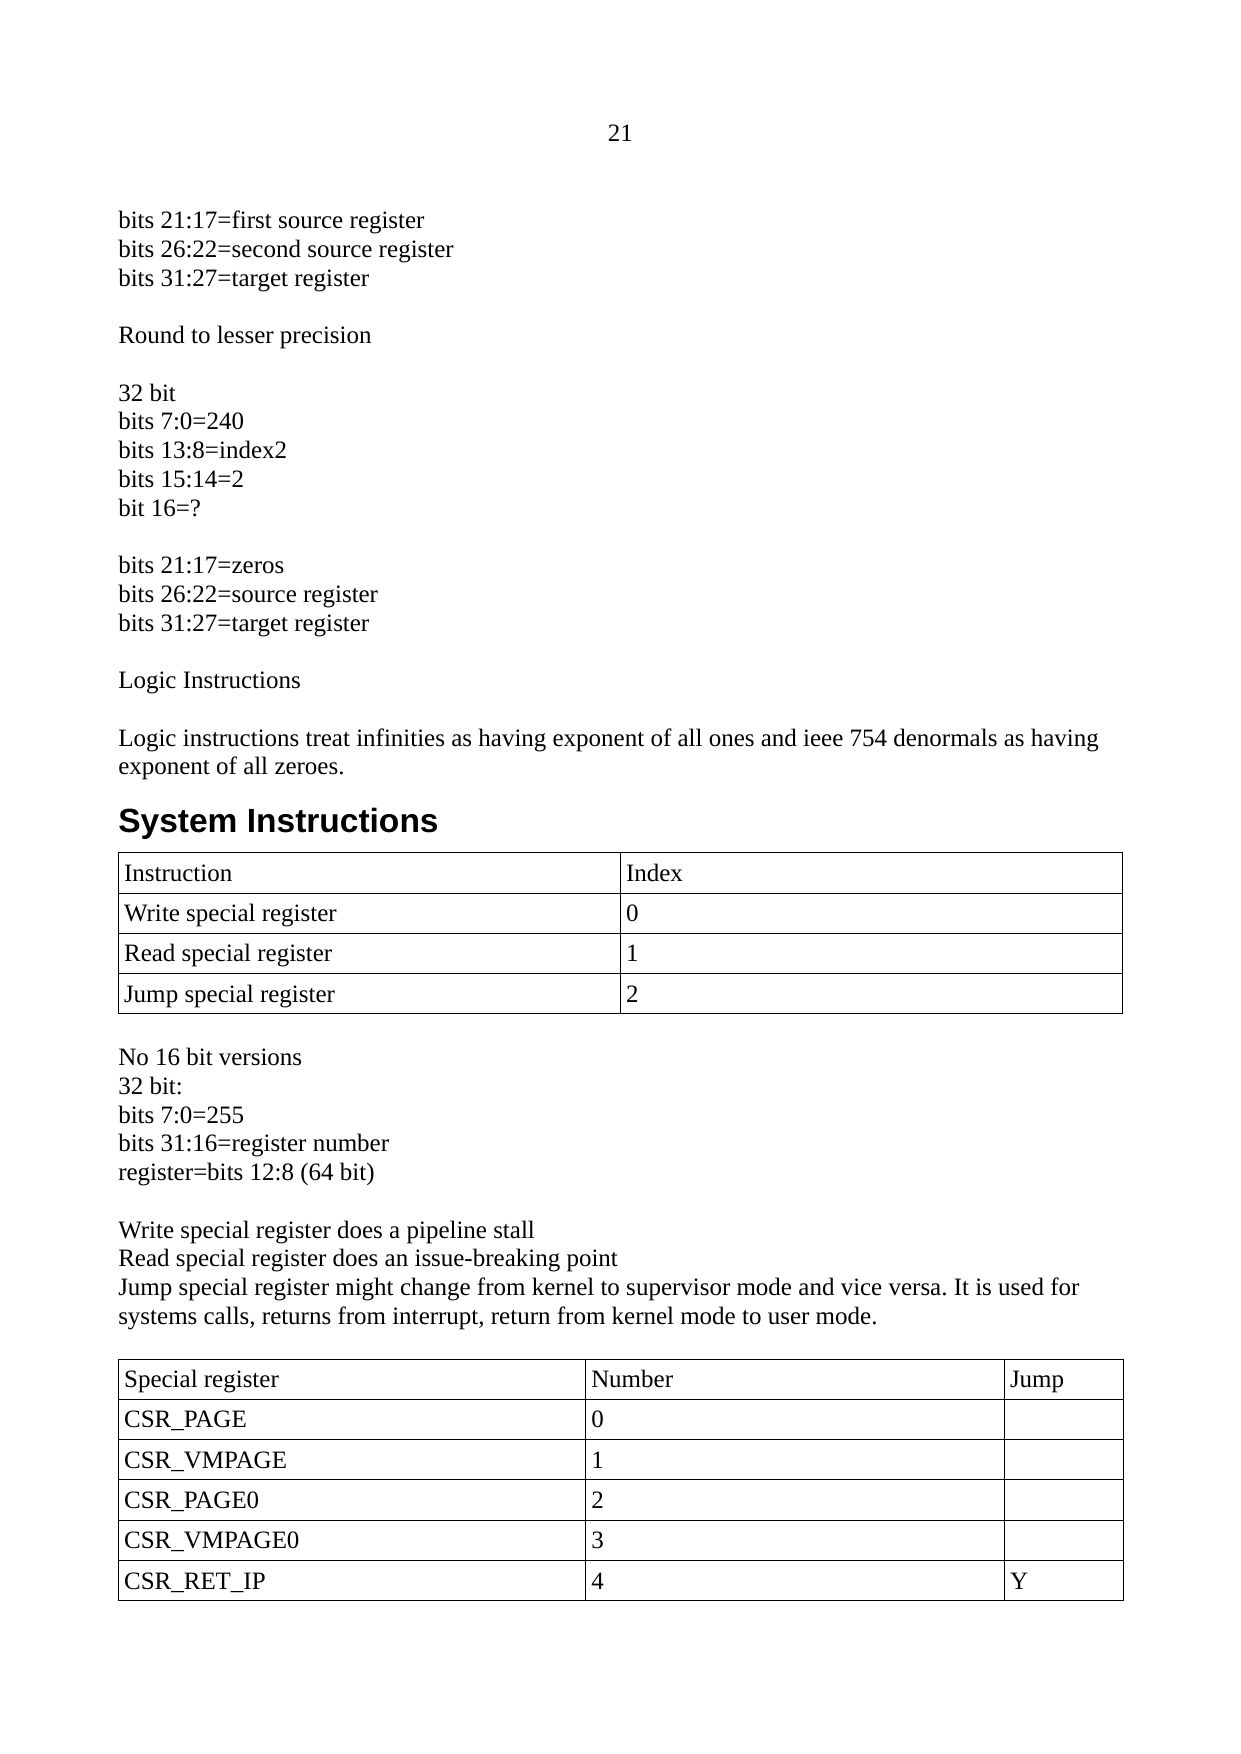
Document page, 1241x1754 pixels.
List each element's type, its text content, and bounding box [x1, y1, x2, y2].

table_cell Jump special register [119, 974, 620, 1013]
text bits 31:27=target register [118, 608, 1122, 636]
table_cell [1005, 1440, 1123, 1479]
table_cell [1005, 1480, 1123, 1520]
text Write special register does a pipeline stall [118, 1215, 1122, 1243]
text bits 7:0=240 [118, 406, 1122, 435]
table_header Index [621, 853, 1122, 892]
table_cell CSR_PAGE0 [119, 1480, 585, 1520]
text bits 26:22=second source register [118, 234, 1122, 263]
subtitle System Instructions [118, 801, 1122, 839]
table_cell 0 [621, 894, 1122, 933]
table_cell 4 [586, 1561, 1004, 1600]
table_cell CSR_VMPAGE [119, 1440, 585, 1479]
text bit 16=? [118, 493, 1122, 521]
table_cell Write special register [119, 894, 620, 933]
table_cell 0 [586, 1400, 1004, 1439]
table_cell 3 [586, 1521, 1004, 1560]
table_header Number [586, 1360, 1004, 1399]
table_header Instruction [119, 853, 620, 892]
table_header Jump [1005, 1360, 1123, 1399]
text bits 31:27=target register [118, 263, 1122, 291]
table_cell Read special register [119, 934, 620, 973]
text 32 bit [118, 378, 1122, 406]
text bits 26:22=source register [118, 579, 1122, 608]
text Round to lesser precision [118, 320, 1122, 349]
table_cell CSR_RET_IP [119, 1561, 585, 1600]
text Logic Instructions [118, 665, 1122, 694]
table_header Special register [119, 1360, 585, 1399]
text bits 31:16=register number [118, 1128, 1122, 1157]
table_cell CSR_VMPAGE0 [119, 1521, 585, 1560]
table_cell 1 [586, 1440, 1004, 1479]
text Read special register does an issue-breaking point [118, 1243, 1122, 1272]
table_cell 1 [621, 934, 1122, 973]
table_cell 2 [586, 1480, 1004, 1520]
text Logic instructions treat infinities as having exponent of all ones and ieee 754 denormals as having exponent of all zeroes. [118, 723, 1122, 780]
text 32 bit: [118, 1071, 1122, 1100]
text register=bits 12:8 (64 bit) [118, 1157, 1122, 1186]
text bits 21:17=first source register [118, 205, 1122, 234]
table_cell [1005, 1400, 1123, 1439]
text bits 7:0=255 [118, 1100, 1122, 1128]
table_cell [1005, 1521, 1123, 1560]
table_cell 2 [621, 974, 1122, 1013]
table_cell Y [1005, 1561, 1123, 1600]
text bits 13:8=index2 [118, 435, 1122, 464]
text bits 21:17=zeros [118, 550, 1122, 579]
table_cell CSR_PAGE [119, 1400, 585, 1439]
text No 16 bit versions [118, 1042, 1122, 1071]
text Jump special register might change from kernel to supervisor mode and vice versa. It is used for systems calls, returns from interrupt, return from kernel mode to user mode. [118, 1272, 1122, 1330]
text bits 15:14=2 [118, 464, 1122, 493]
